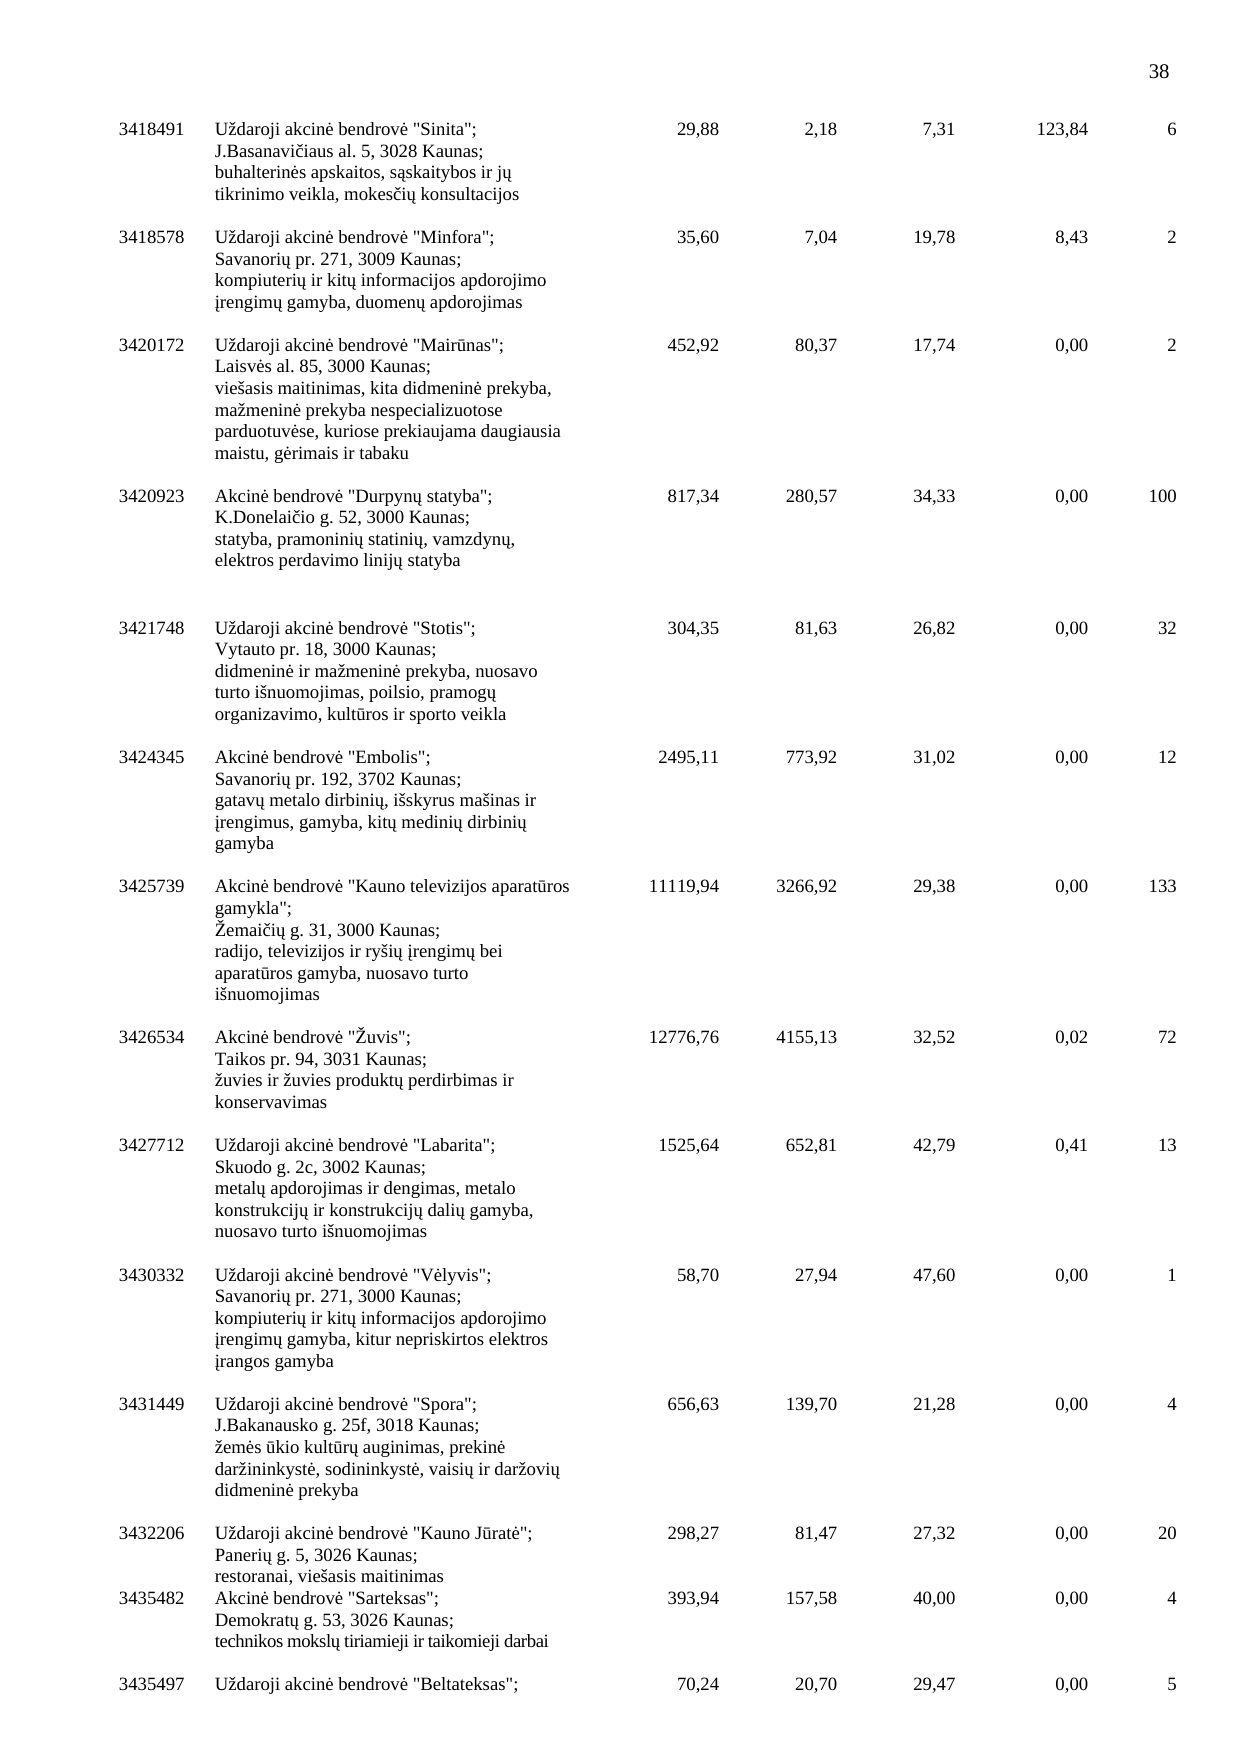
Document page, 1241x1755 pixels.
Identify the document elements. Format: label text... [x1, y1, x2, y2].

table_cell 72 [1104, 1026, 1192, 1134]
table_cell 100 [1104, 485, 1192, 592]
table_cell 4 [1104, 1587, 1192, 1673]
table_cell 3431449 [100, 1393, 203, 1522]
table_cell 2,18 [735, 118, 853, 226]
table_cell 21,28 [853, 1393, 971, 1522]
table_cell Uždaroji akcinė bendrovė "Beltateksas"; [203, 1673, 587, 1695]
table_cell 123,84 [971, 118, 1104, 226]
table_cell 29,38 [853, 875, 971, 1026]
table_cell 4 [1104, 1393, 1192, 1522]
table_cell Uždaroji akcinė bendrovė "Labarita"; Skuodo g. 2c, 3002 Kaunas; metalų apdorojimas ir dengimas, metalo konstrukcijų ir konstrukcijų dalių gamyba, nuosavo turto išnuomojimas [203, 1134, 587, 1263]
table_cell 0,00 [971, 746, 1104, 875]
table_cell 1525,64 [587, 1134, 735, 1263]
table_cell 298,27 [587, 1522, 735, 1587]
table_cell 19,78 [853, 226, 971, 334]
table_header 81,63 [735, 617, 853, 746]
table_cell 3432206 [100, 1522, 203, 1587]
table_cell 0,00 [971, 1522, 1104, 1587]
table_cell Uždaroji akcinė bendrovė "Kauno Jūratė"; Panerių g. 5, 3026 Kaunas; restoranai, viešasis maitinimas [203, 1522, 587, 1587]
table_cell 1 [1104, 1264, 1192, 1393]
table_cell 817,34 [587, 485, 735, 592]
table_cell 8,43 [971, 226, 1104, 334]
table_cell 35,60 [587, 226, 735, 334]
table_cell 0,00 [971, 334, 1104, 485]
table_cell 0,00 [971, 485, 1104, 592]
table_cell 40,00 [853, 1587, 971, 1673]
table_cell 20 [1104, 1522, 1192, 1587]
table_header 0,00 [971, 617, 1104, 746]
table_cell 31,02 [853, 746, 971, 875]
table_cell 12776,76 [587, 1026, 735, 1134]
table_cell 3418578 [100, 226, 203, 334]
table_cell 393,94 [587, 1587, 735, 1673]
table_cell 0,00 [971, 1673, 1104, 1695]
table_cell 34,33 [853, 485, 971, 592]
table_cell Uždaroji akcinė bendrovė "Sinita"; J.Basanavičiaus al. 5, 3028 Kaunas; buhalterinės apskaitos, sąskaitybos ir jų tikrinimo veikla, mokesčių konsultacijos [203, 118, 587, 226]
table_cell 3425739 [100, 875, 203, 1026]
table_cell 13 [1104, 1134, 1192, 1263]
table_cell Akcinė bendrovė "Sarteksas"; Demokratų g. 53, 3026 Kaunas; technikos mokslų tiriamieji ir taikomieji darbai [203, 1587, 587, 1673]
table_cell 133 [1104, 875, 1192, 1026]
table_cell 3418491 [100, 118, 203, 226]
table_cell 0,00 [971, 1393, 1104, 1522]
table_cell Uždaroji akcinė bendrovė "Spora"; J.Bakanausko g. 25f, 3018 Kaunas; žemės ūkio kultūrų auginimas, prekinė daržininkystė, sodininkystė, vaisių ir daržovių didmeninė prekyba [203, 1393, 587, 1522]
table_cell 2 [1104, 226, 1192, 334]
table_cell 27,32 [853, 1522, 971, 1587]
table_cell 157,58 [735, 1587, 853, 1673]
table_header 304,35 [587, 617, 735, 746]
table_cell Akcinė bendrovė "Žuvis"; Taikos pr. 94, 3031 Kaunas; žuvies ir žuvies produktų perdirbimas ir konservavimas [203, 1026, 587, 1134]
table_cell 70,24 [587, 1673, 735, 1695]
table_cell 5 [1104, 1673, 1192, 1695]
table_cell 29,88 [587, 118, 735, 226]
table_cell 452,92 [587, 334, 735, 485]
table_cell 656,63 [587, 1393, 735, 1522]
table_cell Uždaroji akcinė bendrovė "Minfora"; Savanorių pr. 271, 3009 Kaunas; kompiuterių ir kitų informacijos apdorojimo įrengimų gamyba, duomenų apdorojimas [203, 226, 587, 334]
table_cell 47,60 [853, 1264, 971, 1393]
table_cell 3426534 [100, 1026, 203, 1134]
table_cell 3420923 [100, 485, 203, 592]
table_cell 3420172 [100, 334, 203, 485]
table_cell 4155,13 [735, 1026, 853, 1134]
table_cell 3427712 [100, 1134, 203, 1263]
table_cell 0,00 [971, 1264, 1104, 1393]
table_cell 58,70 [587, 1264, 735, 1393]
table_cell 7,31 [853, 118, 971, 226]
table_header 32 [1104, 617, 1192, 746]
table_cell 3266,92 [735, 875, 853, 1026]
table_cell 11119,94 [587, 875, 735, 1026]
table_cell 12 [1104, 746, 1192, 875]
table_header 3421748 [100, 617, 203, 746]
table_cell 20,70 [735, 1673, 853, 1695]
table_header 26,82 [853, 617, 971, 746]
table_cell 81,47 [735, 1522, 853, 1587]
table_cell 3435482 [100, 1587, 203, 1673]
table_cell Uždaroji akcinė bendrovė "Mairūnas"; Laisvės al. 85, 3000 Kaunas; viešasis maitinimas, kita didmeninė prekyba, mažmeninė prekyba nespecializuotose parduotuvėse, kuriose prekiaujama daugiausia maistu, gėrimais ir tabaku [203, 334, 587, 485]
table_cell 3430332 [100, 1264, 203, 1393]
table_cell 2495,11 [587, 746, 735, 875]
table_cell 7,04 [735, 226, 853, 334]
table_cell Akcinė bendrovė "Durpynų statyba"; K.Donelaičio g. 52, 3000 Kaunas; statyba, pramoninių statinių, vamzdynų, elektros perdavimo linijų statyba [203, 485, 587, 592]
table_cell 652,81 [735, 1134, 853, 1263]
table_cell 3424345 [100, 746, 203, 875]
table_cell 17,74 [853, 334, 971, 485]
table_cell Akcinė bendrovė "Embolis"; Savanorių pr. 192, 3702 Kaunas; gatavų metalo dirbinių, išskyrus mašinas ir įrengimus, gamyba, kitų medinių dirbinių gamyba [203, 746, 587, 875]
table_header Uždaroji akcinė bendrovė "Stotis"; Vytauto pr. 18, 3000 Kaunas; didmeninė ir mažmeninė prekyba, nuosavo turto išnuomojimas, poilsio, pramogų organizavimo, kultūros ir sporto veikla [203, 617, 587, 746]
table_cell 27,94 [735, 1264, 853, 1393]
table_cell 29,47 [853, 1673, 971, 1695]
table_cell 6 [1104, 118, 1192, 226]
table_cell 2 [1104, 334, 1192, 485]
table_cell 0,00 [971, 875, 1104, 1026]
table_cell 773,92 [735, 746, 853, 875]
table_cell 80,37 [735, 334, 853, 485]
table_cell Akcinė bendrovė "Kauno televizijos aparatūros gamykla"; Žemaičių g. 31, 3000 Kaunas; radijo, televizijos ir ryšių įrengimų bei aparatūros gamyba, nuosavo turto išnuomojimas [203, 875, 587, 1026]
table_cell 0,00 [971, 1587, 1104, 1673]
table_cell 32,52 [853, 1026, 971, 1134]
table_cell 0,41 [971, 1134, 1104, 1263]
table_cell 0,02 [971, 1026, 1104, 1134]
table_cell Uždaroji akcinė bendrovė "Vėlyvis"; Savanorių pr. 271, 3000 Kaunas; kompiuterių ir kitų informacijos apdorojimo įrengimų gamyba, kitur nepriskirtos elektros įrangos gamyba [203, 1264, 587, 1393]
table_cell 3435497 [100, 1673, 203, 1695]
table_cell 280,57 [735, 485, 853, 592]
table_cell 42,79 [853, 1134, 971, 1263]
table_cell 139,70 [735, 1393, 853, 1522]
